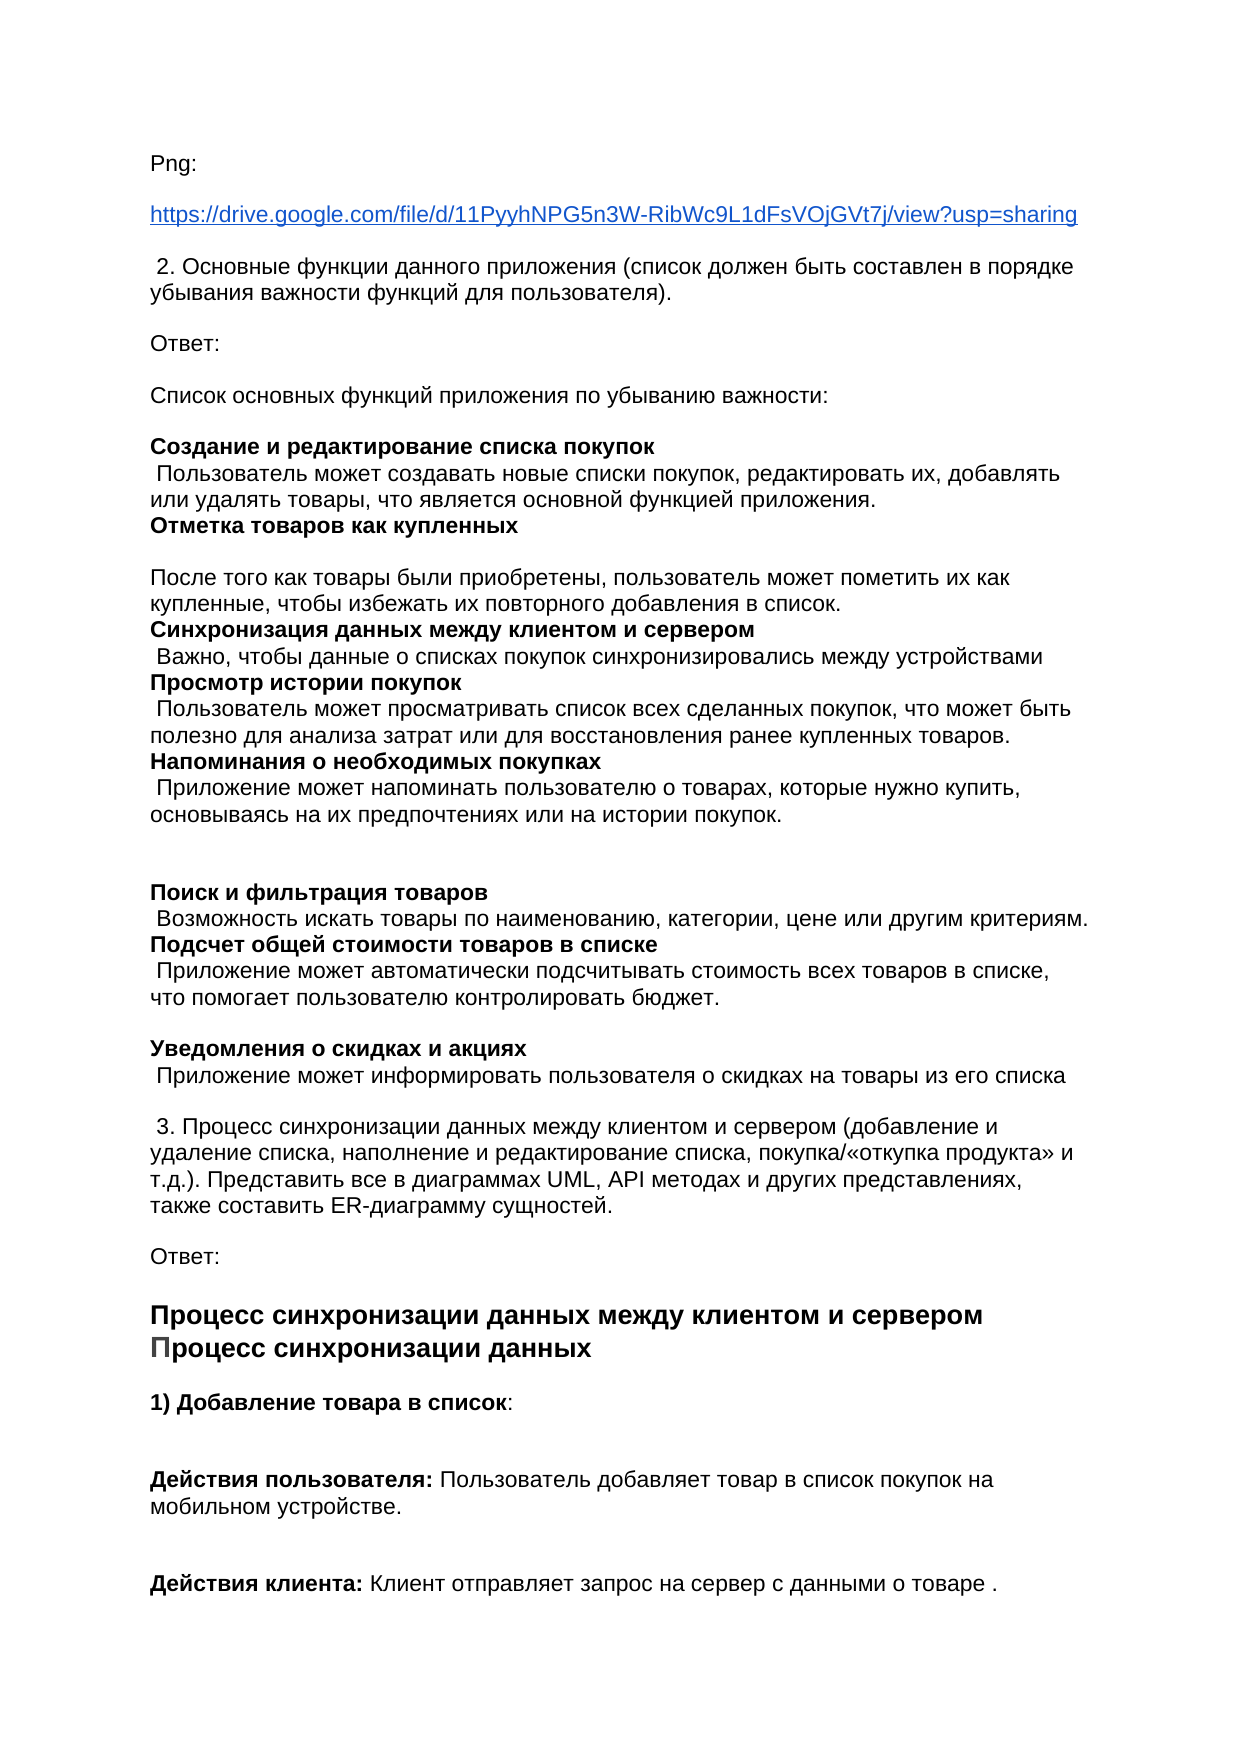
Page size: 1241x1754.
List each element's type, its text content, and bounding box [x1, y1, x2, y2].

text Ответ: [150, 1243, 1090, 1270]
subtitle Процесс синхронизации данных между клиентом и сервером Процесс синхронизации данных [150, 1299, 1090, 1364]
text После того как товары были приобретены, пользователь может пометить их как купленные, чтобы избежать их повторного добавления в список. Синхронизация данных между клиентом и сервером Важно, чтобы данные о списках покупок синхронизировались между устройствами Просмотр истории покупок Пользователь может просматривать список всех сделанных покупок, что может быть полезно для анализа затрат или для восстановления ранее купленных товаров. Напоминания о необходимых покупках Приложение может напоминать пользователю о товарах, которые нужно купить, основываясь на их предпочтениях или на истории покупок. [150, 563, 1090, 853]
text 2. Основные функции данного приложения (список должен быть составлен в порядке убывания важности функций для пользователя). [150, 253, 1090, 305]
text Png: [150, 150, 1090, 176]
text Действия пользователя: Пользователь добавляет товар в список покупок на мобильном устройстве. [150, 1466, 1090, 1545]
text Список основных функций приложения по убыванию важности: [150, 382, 1090, 408]
text Действия клиента: Клиент отправляет запрос на сервер с данными о товаре . [150, 1570, 1090, 1597]
text https://drive.google.com/file/d/11PyyhNPG5n3W-RibWc9L1dFsVOjGVt7j/view?usp=sharing [150, 201, 1090, 228]
text Создание и редактирование списка покупок Пользователь может создавать новые списки покупок, редактировать их, добавлять или удалять товары, что является основной функцией приложения. Отметка товаров как купленных [150, 433, 1090, 538]
text Поиск и фильтрация товаров Возможность искать товары по наименованию, категории, цене или другим критериям. Подсчет общей стоимости товаров в списке Приложение может автоматически подсчитывать стоимость всех товаров в списке, что помогает пользователю контролировать бюджет. [150, 878, 1090, 1010]
text 3. Процесс синхронизации данных между клиентом и сервером (добавление и удаление списка, наполнение и редактирование списка, покупка/«откупка продукта» и т.д.). Представить все в диаграммах UML, API методах и других представлениях, также составить ER-диаграмму сущностей. [150, 1113, 1090, 1218]
text 1) Добавление товара в список: [150, 1389, 1090, 1441]
text Уведомления о скидках и акциях Приложение может информировать пользователя о скидках на товары из его списка [150, 1035, 1090, 1088]
text Ответ: [150, 330, 1090, 357]
